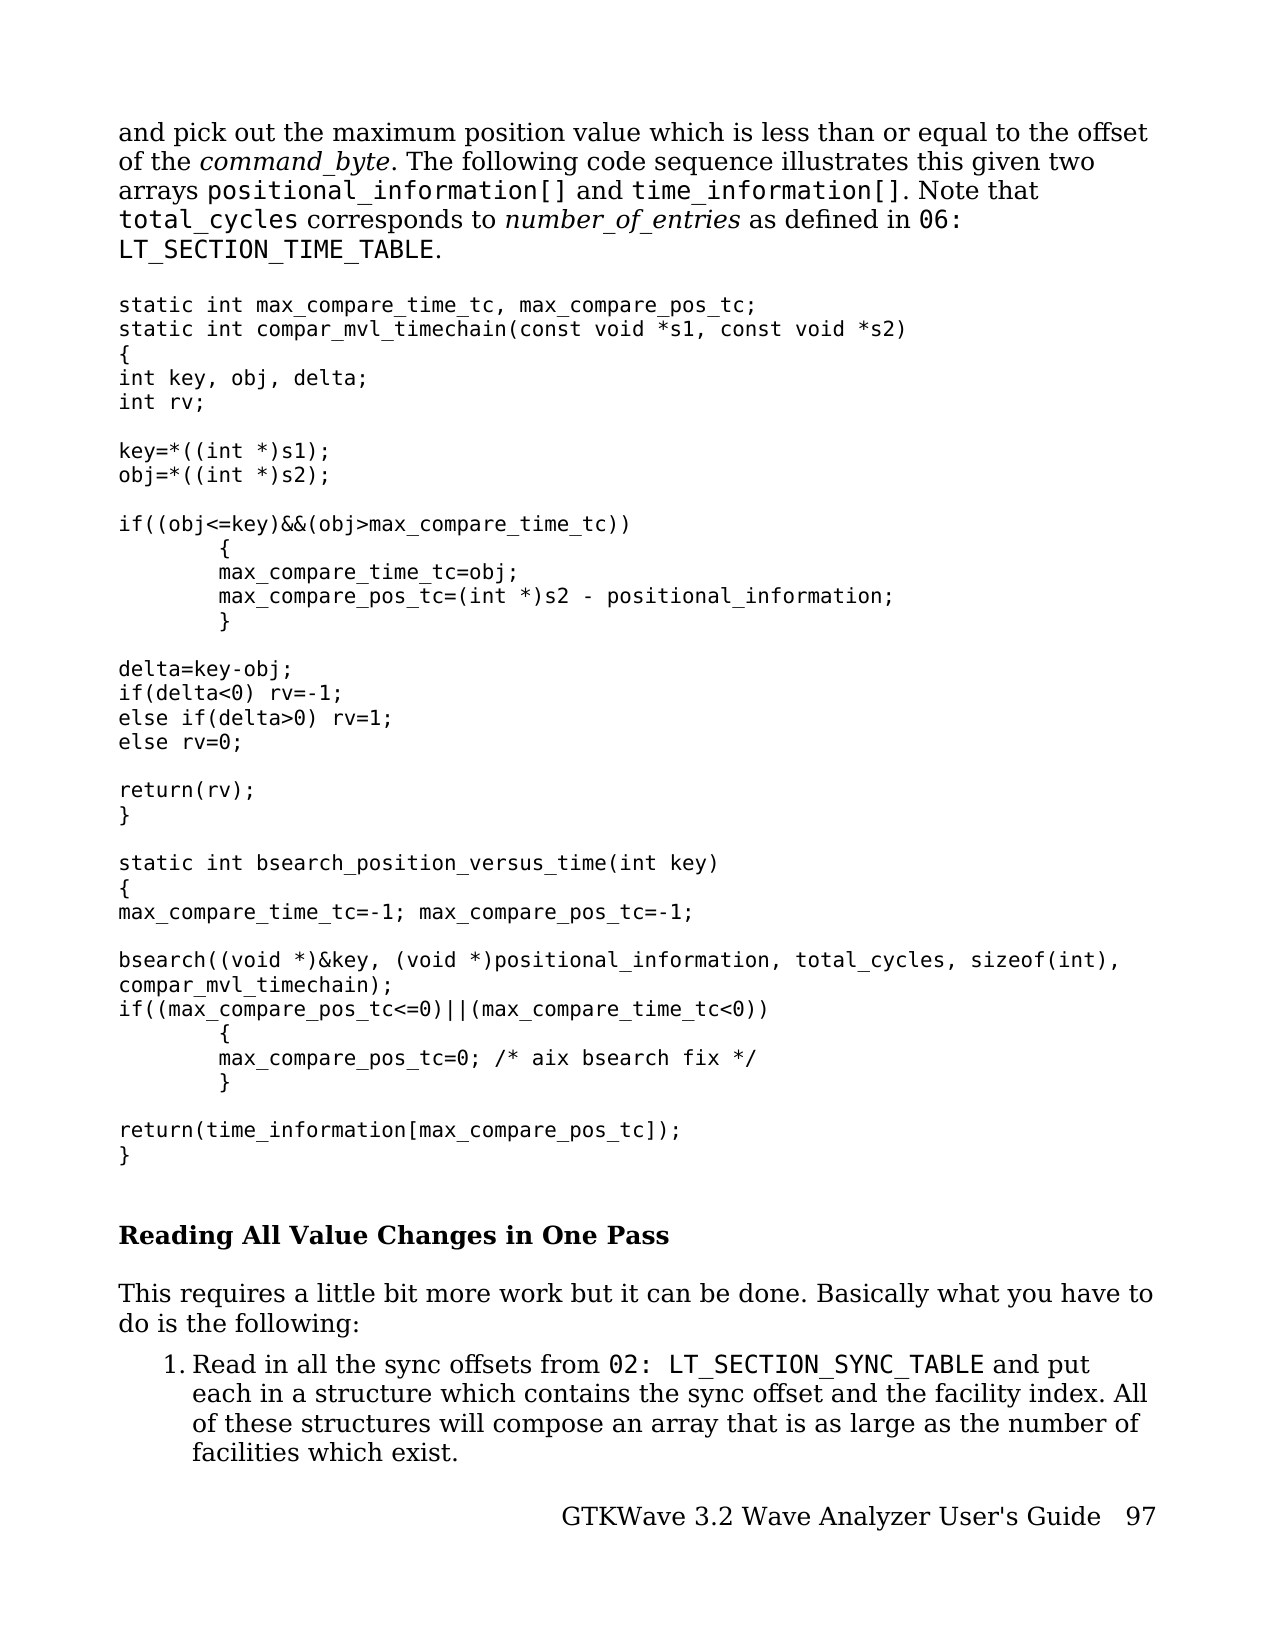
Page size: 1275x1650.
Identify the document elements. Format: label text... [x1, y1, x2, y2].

text and pick out the maximum position value which is less than or equal to the offset of the command_byte. The following code sequence illustrates this given two arrays positional_information[] and time_information[]. Note that total_cycles corresponds to number_of_entries as defined in 06: LT_SECTION_TIME_TABLE. static int max_compare_time_tc, max_compare_pos_tc; static int compar_mvl_timechain(const void *s1, const void *s2) { int key, obj, delta; int rv; key=*((int *)s1); obj=*((int *)s2); if((obj<=key)&&(obj>max_compare_time_tc)) { max_compare_time_tc=obj; max_compare_pos_tc=(int *)s2 - positional_information; } delta=key-obj; if(delta<0) rv=-1; else if(delta>0) rv=1; else rv=0; return(rv); } static int bsearch_position_versus_time(int key) { max_compare_time_tc=-1; max_compare_pos_tc=-1; bsearch((void *)&key, (void *)positional_information, total_cycles, sizeof(int), compar_mvl_timechain); if((max_compare_pos_tc<=0)||(max_compare_time_tc<0)) { max_compare_pos_tc=0; /* aix bsearch fix */ } return(time_information[max_compare_pos_tc]); } [118, 118, 1157, 1167]
list Read in all the sync offsets from 02: LT_SECTION_SYNC_TABLE and put each in a structure which contains the sync offset and the facility index. All of these structures will compose an array that is as large as the number of facilities which exist. [162, 1350, 1157, 1467]
text Reading All Value Changes in One Pass This requires a little bit more work but it can be done. Basically what you have to do is the following: [118, 1221, 1157, 1338]
